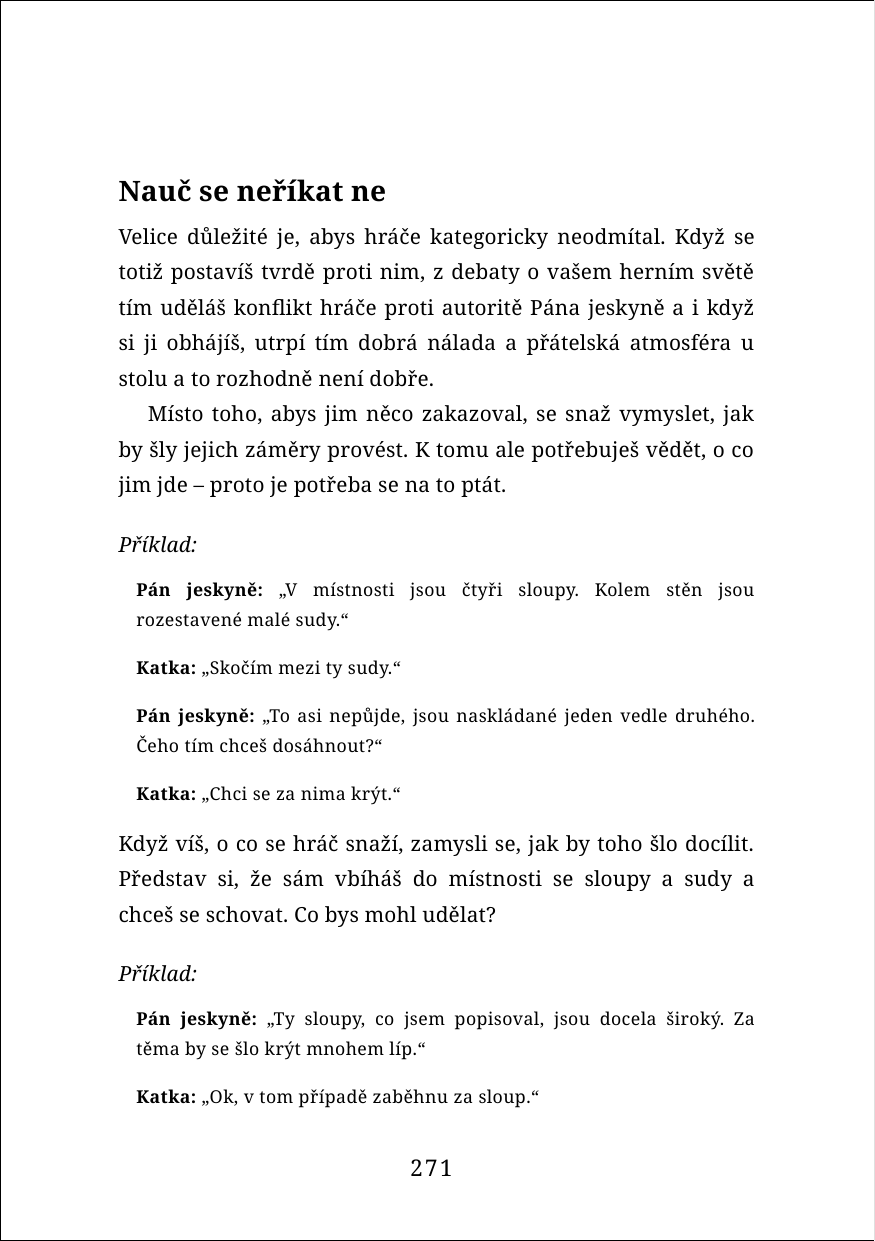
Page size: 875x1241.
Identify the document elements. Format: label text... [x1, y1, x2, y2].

text Katka: „Ok, v tom případě zaběhnu za sloup.“ [136, 1085, 756, 1109]
text Pán jeskyně: „To asi nepůjde, jsou naskládané jeden vedle druhého. Čeho tím chceš dosáhnout?“ [136, 703, 756, 757]
subtitle Nauč se neříkat ne [118, 172, 756, 210]
text Když víš, o co se hráč snaží, zamysli se, jak by toho šlo docílit. Představ si, že sám vbíháš do místnosti se sloupy a sudy a chceš se schovat. Co bys mohl udělat? [118, 829, 756, 928]
text Pán jeskyně: „V místnosti jsou čtyři sloupy. Kolem stěn jsou rozestavené malé sudy.“ [136, 577, 756, 631]
text Katka: „Skočím mezi ty sudy.“ [136, 655, 756, 679]
text Velice důležité je, abys hráče kategoricky neodmítal. Když se totiž postavíš tvrdě proti nim, z debaty o vašem herním světě tím uděláš konflikt hráče proti autoritě Pána jeskyně a i když si ji obhájíš, utrpí tím dobrá nálada a přátelská atmosféra u stolu a to rozhodně není dobře. Místo toho, abys jim něco zakazoval, se snaž vymyslet, jak by šly jejich záměry provést. K tomu ale potřebuješ vědět, o co jim jde – proto je potřeba se na to ptát. [118, 222, 756, 499]
text Pán jeskyně: „Ty sloupy, co jsem popisoval, jsou docela široký. Za těma by se šlo krýt mnohem líp.“ [136, 1007, 756, 1061]
text Příklad: [118, 530, 756, 558]
text Příklad: [118, 959, 756, 988]
text Katka: „Chci se za nima krýt.“ [136, 781, 756, 805]
